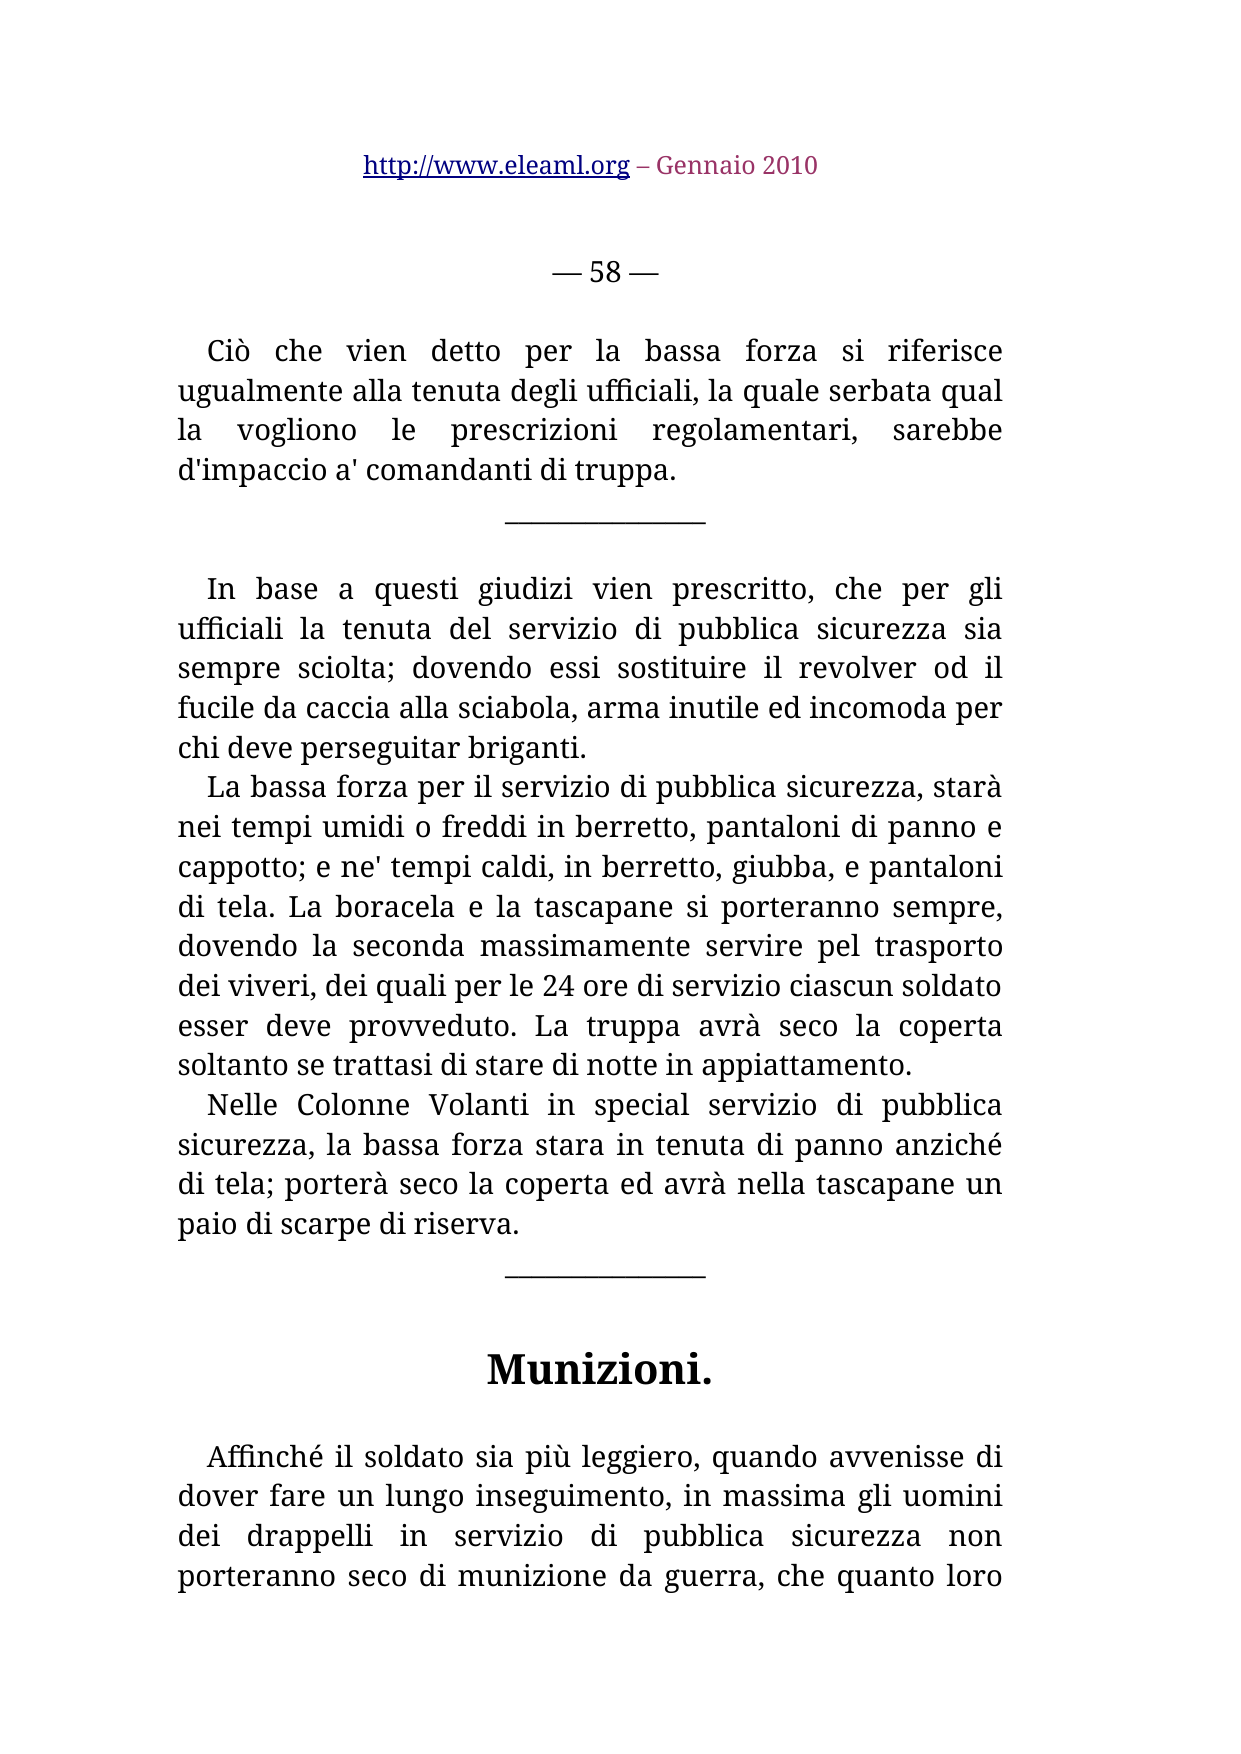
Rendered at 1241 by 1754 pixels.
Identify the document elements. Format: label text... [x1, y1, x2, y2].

text La bassa forza per il servizio di pubblica sicurezza, starà nei tempi umidi o freddi in berretto, pantaloni di panno e cappotto; e ne' tempi caldi, in berretto, giubba, e pantaloni di tela. La boracela e la tascapane si porteranno sempre, dovendo la seconda massimamente servire pel trasporto dei viveri, dei quali per le 24 ore di servizio ciascun soldato esser deve provveduto. La truppa avrà seco la coperta soltanto se trattasi di stare di notte in appiattamento. [177, 767, 1004, 1084]
text — 58 — [177, 251, 1004, 291]
text Affinché il soldato sia più leggiero, quando avvenisse di dover fare un lungo inseguimento, in massima gli uomini dei drappelli in servizio di pubblica sicurezza non porteranno seco di munizione da guerra, che quanto loro [177, 1436, 1004, 1595]
text Ciò che vien detto per la bassa forza si riferisce ugualmente alla tenuta degli ufficiali, la quale serbata qual la vogliono le prescrizioni regolamentari, sarebbe d'impaccio a' comandanti di truppa. [177, 330, 1004, 489]
text _______________ [177, 1243, 1004, 1283]
text In base a questi giudizi vien prescritto, che per gli ufficiali la tenuta del servizio di pubblica sicurezza sia sempre sciolta; dovendo essi sostituire il revolver od il fucile da caccia alla sciabola, arma inutile ed incomoda per chi deve perseguitar briganti. [177, 568, 1004, 767]
text Nelle Colonne Volanti in special servizio di pubblica sicurezza, la bassa forza stara in tenuta di panno anziché di tela; porterà seco la coperta ed avrà nella tascapane un paio di scarpe di riserva. [177, 1084, 1004, 1243]
text Munizioni. [177, 1339, 1004, 1396]
text _______________ [177, 489, 1004, 529]
